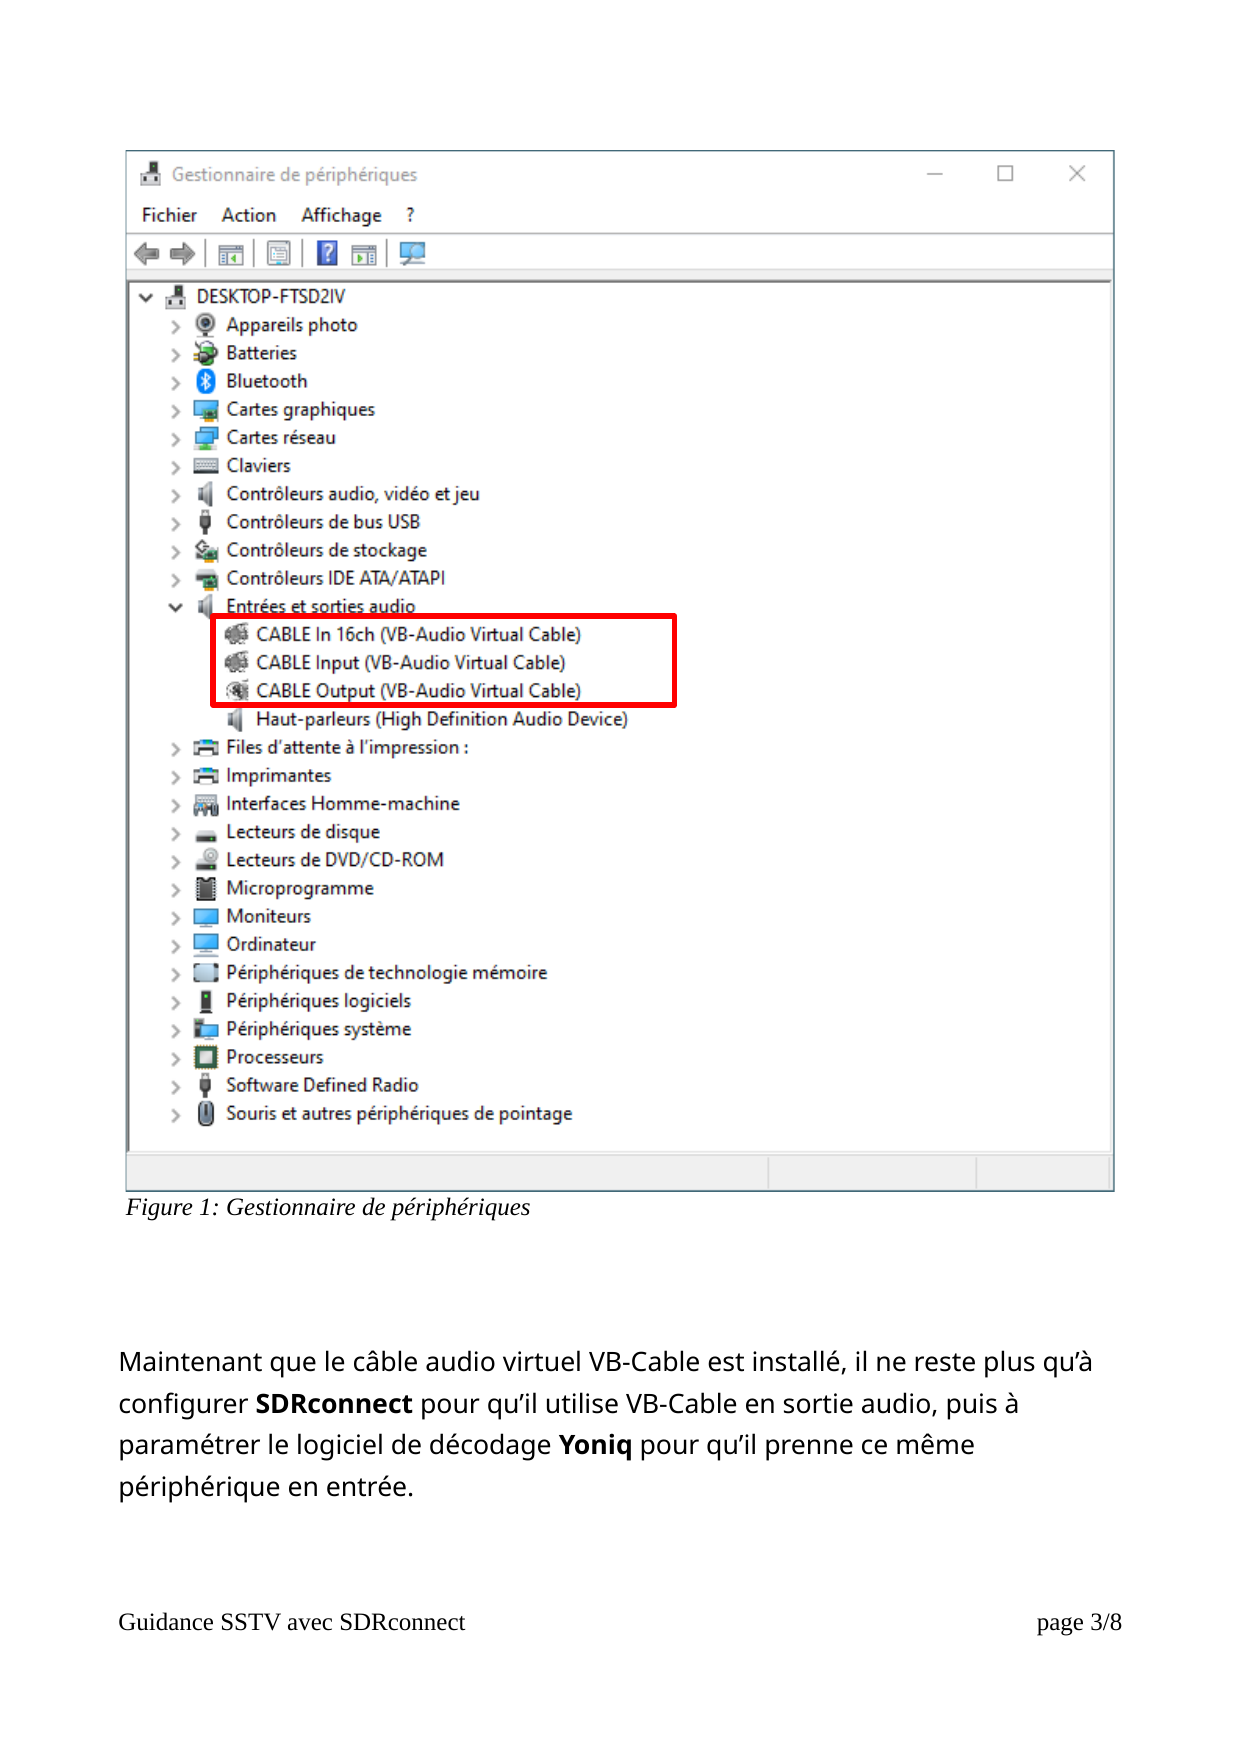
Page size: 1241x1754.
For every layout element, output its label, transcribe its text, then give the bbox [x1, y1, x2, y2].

text Figure 1: Gestionnaire de périphériques [126, 1192, 1115, 1220]
text Maintenant que le câble audio virtuel VB-Cable est installé, il ne reste plus qu’à configurer SDRconnect pour qu’il utilise VB-Cable en sortie audio, puis à paramétrer le logiciel de décodage Yoniq pour qu’il prenne ce même périphérique en entrée. [118, 1343, 1122, 1504]
picture [125, 150, 1115, 1192]
